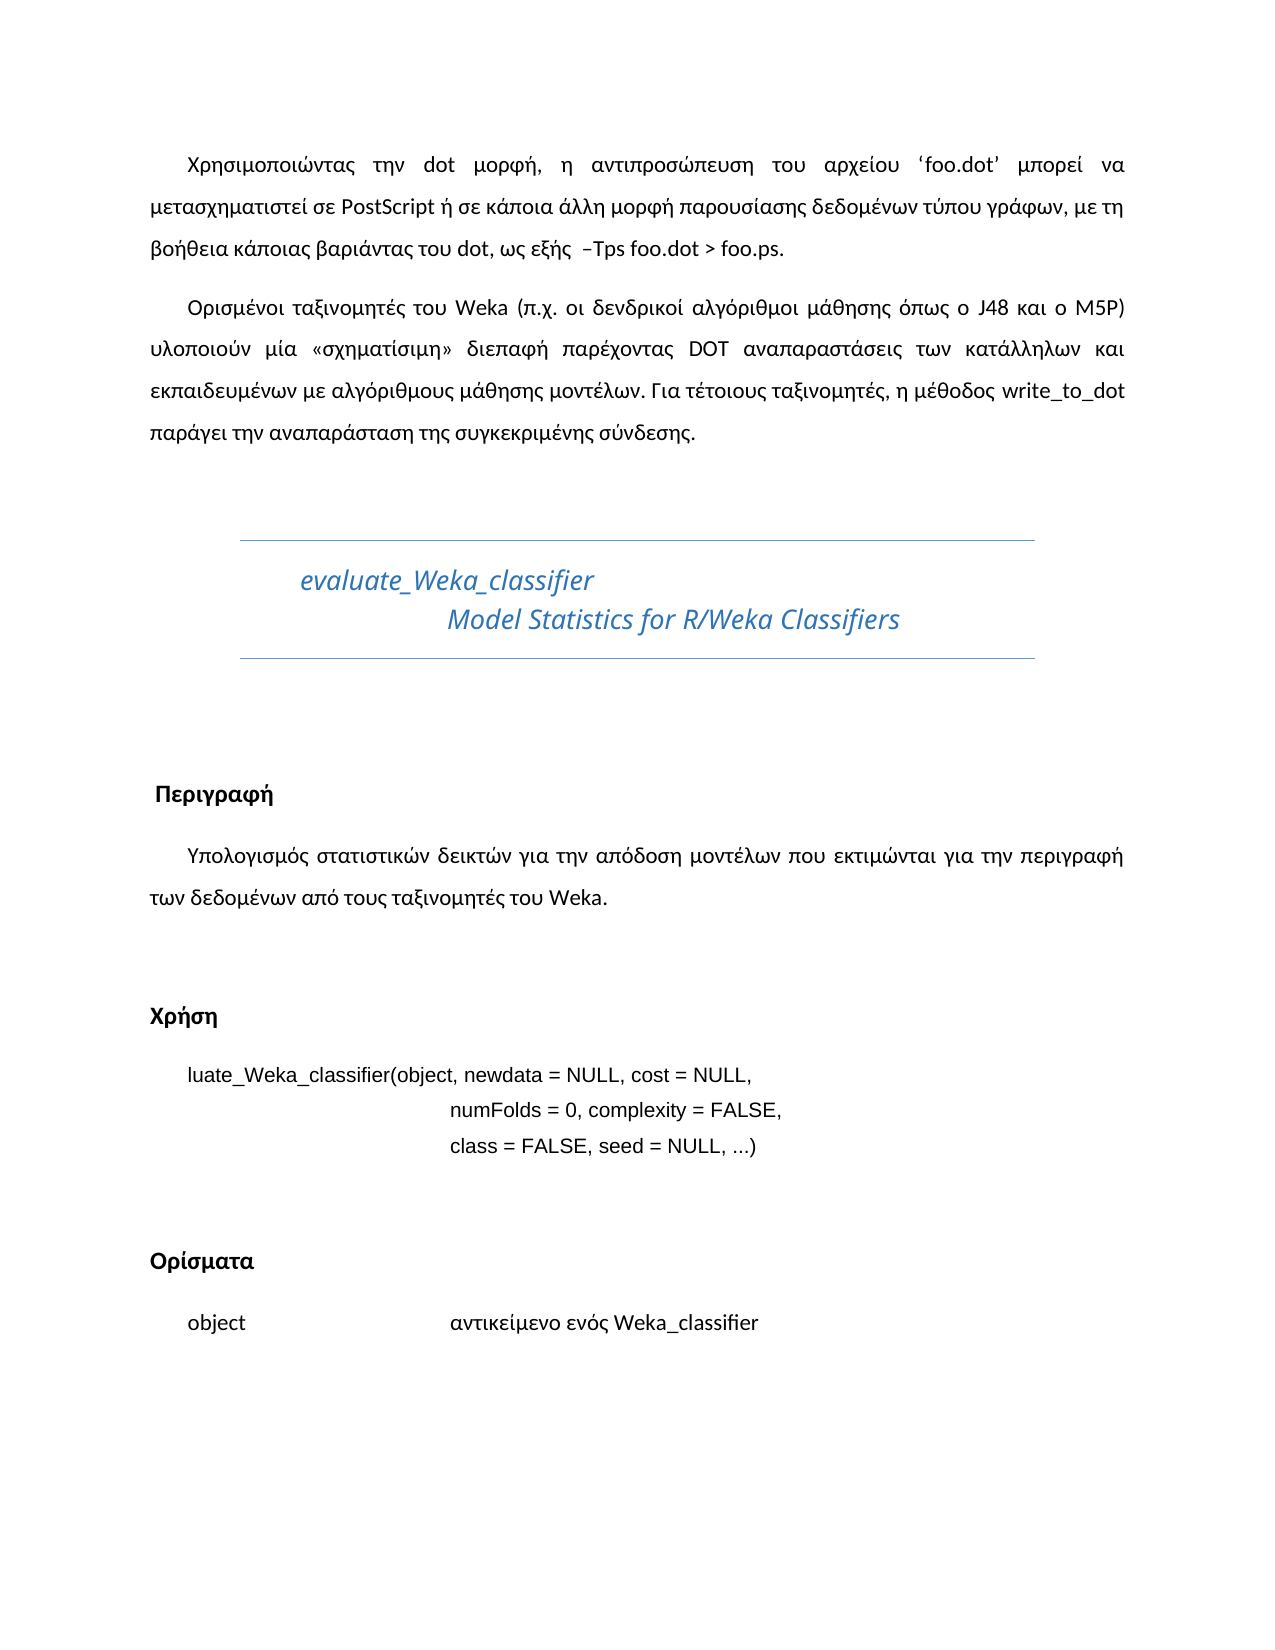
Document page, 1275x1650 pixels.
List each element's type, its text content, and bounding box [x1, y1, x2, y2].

text Υπολογισμός στατιστικών δεικτών για την απόδοση μοντέλων που εκτιμώνται για την περιγραφή των δεδομένων από τους ταξινομητές του Weka. [150, 841, 1125, 911]
text class = FALSE, seed = NULL, ...) [375, 1134, 1125, 1158]
text object αντικείμενο ενός Weka_classifier [150, 1308, 1125, 1336]
text Χρησιμοποιώντας την dot μορφή, η αντιπροσώπευση του αρχείου ‘foo.dot’ μπορεί να μετασχηματιστεί σε PostScript ή σε κάποια άλλη μορφή παρουσίασης δεδομένων τύπου γράφων, με τη βοήθεια κάποιας βαριάντας του dot, ως εξής –Tps foo.dot > foo.ps. [150, 150, 1125, 262]
text Ορίσματα [150, 1246, 1125, 1276]
text numFolds = 0, complexity = FALSE, [375, 1098, 1125, 1122]
text Ορισμένοι ταξινομητές του Weka (π.χ. οι δενδρικοί αλγόριθμοι μάθησης όπως ο J48 και ο M5P) υλοποιούν μία «σχηματίσιμη» διεπαφή παρέχοντας DOT αναπαραστάσεις των κατάλληλων και εκπαιδευμένων με αλγόριθμους μάθησης μοντέλων. Για τέτοιους ταξινομητές, η μέθοδος write_to_dot παράγει την αναπαράσταση της συγκεκριμένης σύνδεσης. [150, 293, 1125, 447]
text Περιγραφή [150, 778, 1125, 809]
subtitle evaluate_Weka_classifier Model Statistics for R/Weka Classifiers [240, 541, 1035, 658]
text Χρήση [150, 1000, 1125, 1031]
text luate_Weka_classifier(object, newdata = NULL, cost = NULL, [150, 1062, 1125, 1086]
